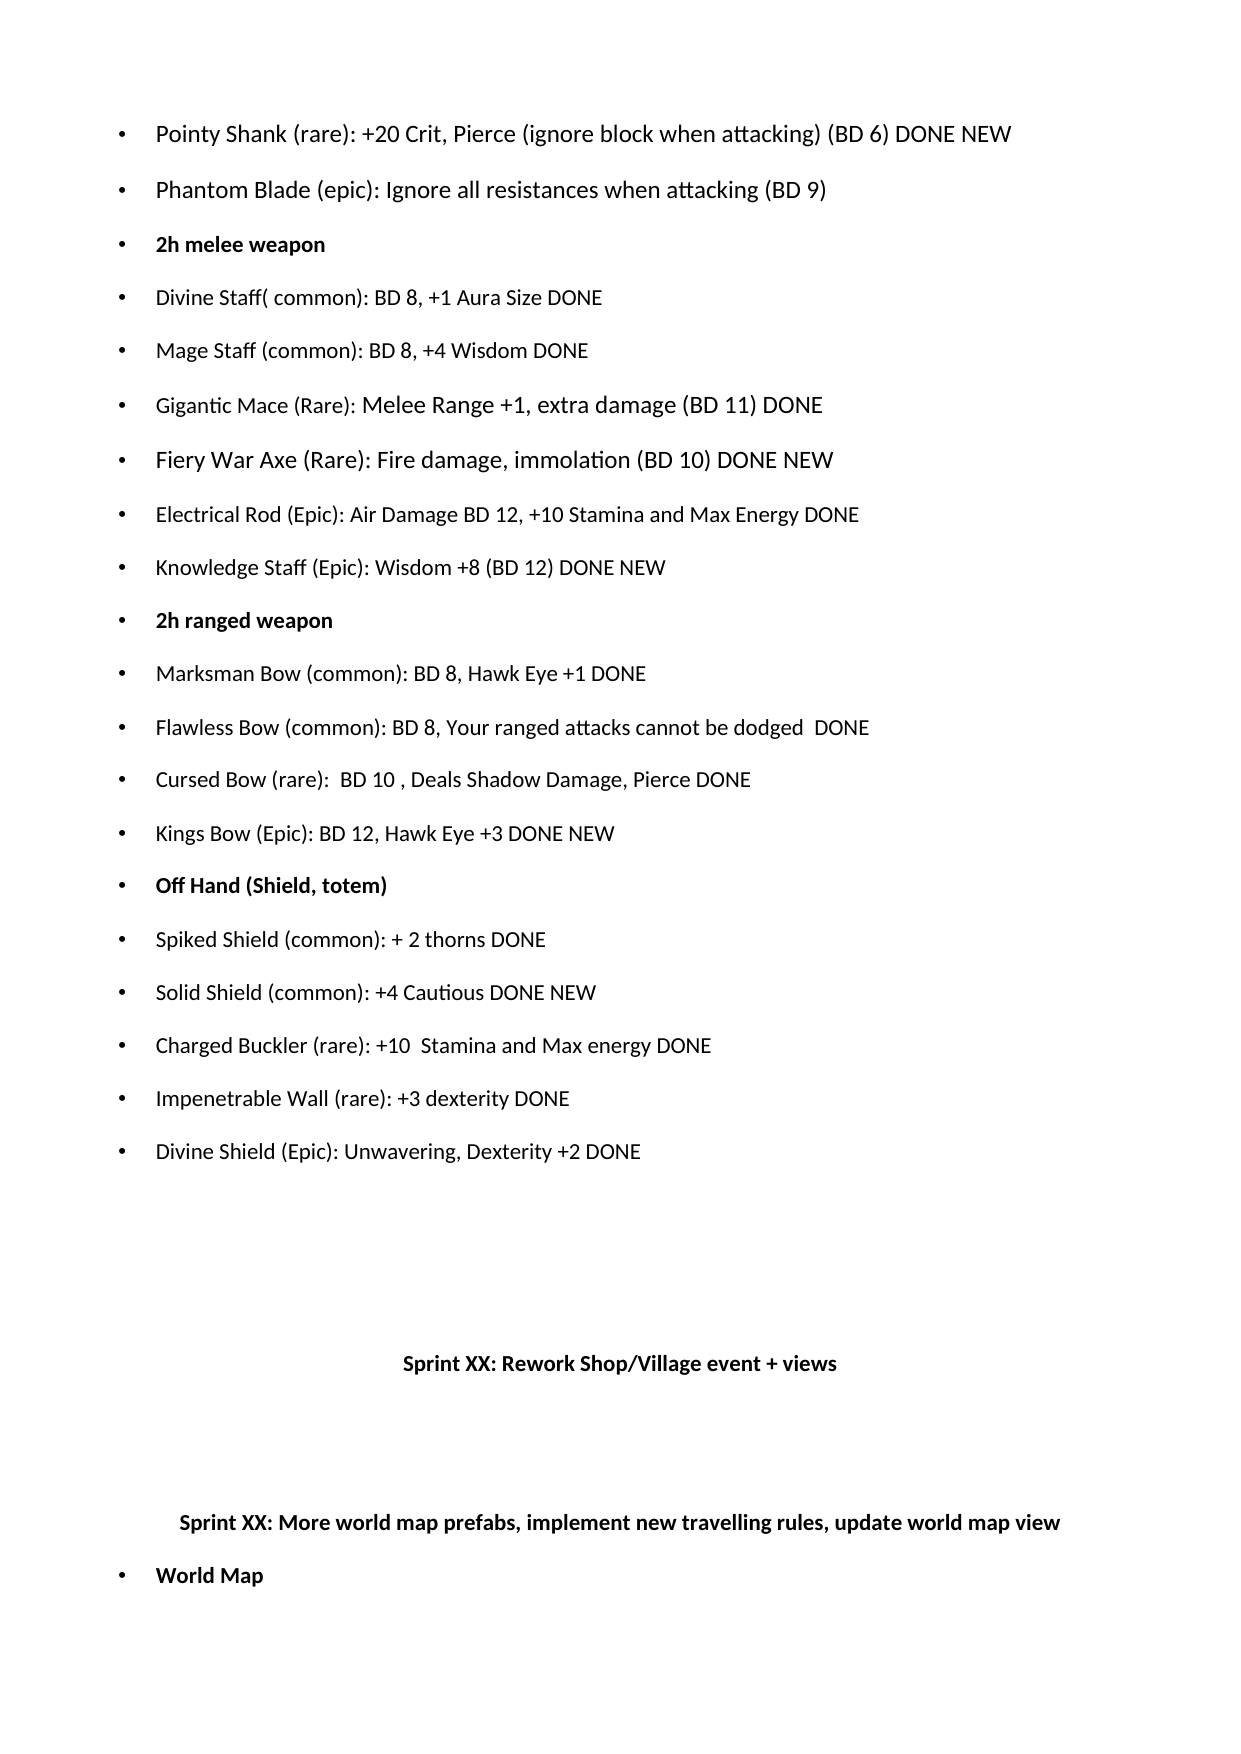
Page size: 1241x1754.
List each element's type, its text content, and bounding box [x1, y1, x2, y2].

list Fiery War Axe (Rare): Fire damage, immolation (BD 10) DONE NEW [81, 445, 1122, 475]
list 2h melee weapon [81, 230, 1122, 258]
list Flawless Bow (common): BD 8, Your ranged attacks cannot be dodged DONE [81, 713, 1122, 741]
list Phantom Blade (epic): Ignore all resistances when attacking (BD 9) [81, 174, 1122, 204]
list Mage Staff (common): BD 8, +4 Wisdom DONE [81, 336, 1122, 364]
list Impenetrable Wall (rare): +3 dexterity DONE [81, 1084, 1122, 1112]
list Charged Buckler (rare): +10 Stamina and Max energy DONE [81, 1031, 1122, 1059]
list Gigantic Mace (Rare): Melee Range +1, extra damage (BD 11) DONE [81, 389, 1122, 419]
list Pointy Shank (rare): +20 Crit, Pierce (ignore block when attacking) (BD 6) DONE NEW [81, 118, 1122, 149]
list Spiked Shield (common): + 2 thorns DONE [81, 925, 1122, 953]
list Solid Shield (common): +4 Cautious DONE NEW [81, 978, 1122, 1006]
list Kings Bow (Epic): BD 12, Hawk Eye +3 DONE NEW [81, 819, 1122, 847]
list Knowledge Staff (Epic): Wisdom +8 (BD 12) DONE NEW [81, 553, 1122, 582]
list Divine Shield (Epic): Unwavering, Dexterity +2 DONE [81, 1137, 1122, 1165]
list Marksman Bow (common): BD 8, Hawk Eye +1 DONE [81, 659, 1122, 688]
list World Map [81, 1561, 1122, 1589]
list Divine Staff( common): BD 8, +1 Aura Size DONE [81, 283, 1122, 311]
list Cursed Bow (rare): BD 10 , Deals Shadow Damage, Pierce DONE [81, 766, 1122, 794]
text Sprint XX: More world map prefabs, implement new travelling rules, update world map view [118, 1508, 1122, 1536]
text Sprint XX: Rework Shop/Village event + views [118, 1349, 1122, 1377]
list Off Hand (Shield, totem) [81, 872, 1122, 900]
list 2h ranged weapon [81, 607, 1122, 634]
list Electrical Rod (Epic): Air Damage BD 12, +10 Stamina and Max Energy DONE [81, 501, 1122, 528]
